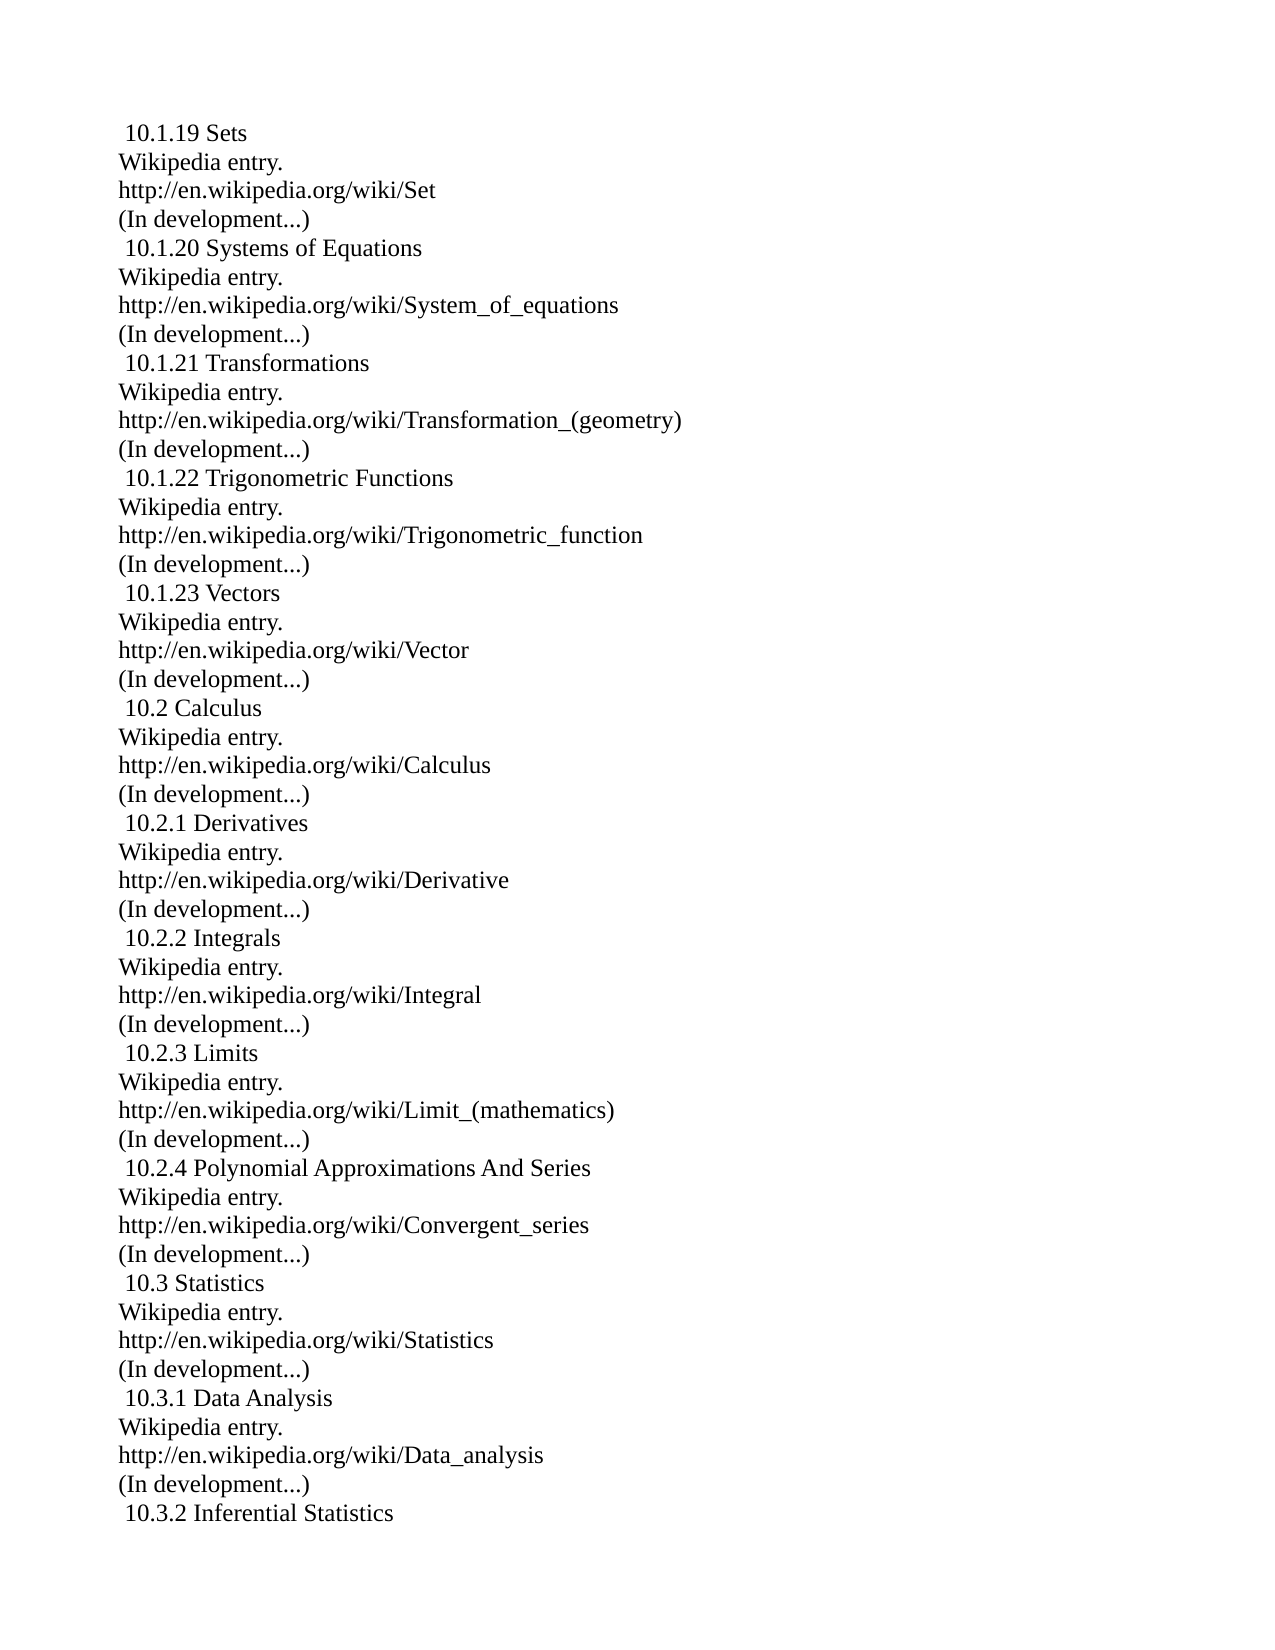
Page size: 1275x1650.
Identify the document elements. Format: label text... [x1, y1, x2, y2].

text 10.1.22 Trigonometric Functions [118, 463, 1157, 492]
text http://en.wikipedia.org/wiki/System_of_equations [118, 291, 1157, 319]
text (In development...) [118, 894, 1157, 923]
text (In development...) [118, 779, 1157, 808]
text 10.3.2 Inferential Statistics [118, 1498, 1157, 1527]
text Wikipedia entry. [118, 492, 1157, 521]
text Wikipedia entry. [118, 262, 1157, 291]
text Wikipedia entry. [118, 1182, 1157, 1211]
text http://en.wikipedia.org/wiki/Limit_(mathematics) [118, 1096, 1157, 1124]
text http://en.wikipedia.org/wiki/Data_analysis [118, 1441, 1157, 1469]
text 10.2.1 Derivatives [118, 808, 1157, 837]
text http://en.wikipedia.org/wiki/Derivative [118, 866, 1157, 894]
text 10.1.19 Sets [118, 118, 1157, 147]
text (In development...) [118, 664, 1157, 693]
text 10.2 Calculus [118, 693, 1157, 722]
text (In development...) [118, 549, 1157, 578]
text 10.3 Statistics [118, 1268, 1157, 1297]
text Wikipedia entry. [118, 1412, 1157, 1441]
text (In development...) [118, 204, 1157, 233]
text http://en.wikipedia.org/wiki/Vector [118, 636, 1157, 664]
text http://en.wikipedia.org/wiki/Trigonometric_function [118, 521, 1157, 549]
text 10.1.23 Vectors [118, 578, 1157, 607]
text (In development...) [118, 434, 1157, 463]
text http://en.wikipedia.org/wiki/Convergent_series [118, 1211, 1157, 1239]
text (In development...) [118, 1469, 1157, 1498]
text Wikipedia entry. [118, 1297, 1157, 1326]
text http://en.wikipedia.org/wiki/Calculus [118, 751, 1157, 779]
text 10.1.21 Transformations [118, 348, 1157, 377]
text http://en.wikipedia.org/wiki/Integral [118, 981, 1157, 1009]
text Wikipedia entry. [118, 952, 1157, 981]
text (In development...) [118, 1239, 1157, 1268]
text 10.3.1 Data Analysis [118, 1383, 1157, 1412]
text Wikipedia entry. [118, 722, 1157, 751]
text http://en.wikipedia.org/wiki/Statistics [118, 1326, 1157, 1354]
text Wikipedia entry. [118, 837, 1157, 866]
text 10.2.4 Polynomial Approximations And Series [118, 1153, 1157, 1182]
text (In development...) [118, 1354, 1157, 1383]
text 10.2.2 Integrals [118, 923, 1157, 952]
text Wikipedia entry. [118, 607, 1157, 636]
text http://en.wikipedia.org/wiki/Transformation_(geometry) [118, 406, 1157, 434]
text 10.2.3 Limits [118, 1038, 1157, 1067]
text Wikipedia entry. [118, 377, 1157, 406]
text (In development...) [118, 1124, 1157, 1153]
text Wikipedia entry. [118, 147, 1157, 176]
text (In development...) [118, 319, 1157, 348]
text (In development...) [118, 1009, 1157, 1038]
text 10.1.20 Systems of Equations [118, 233, 1157, 262]
text Wikipedia entry. [118, 1067, 1157, 1096]
text http://en.wikipedia.org/wiki/Set [118, 176, 1157, 204]
